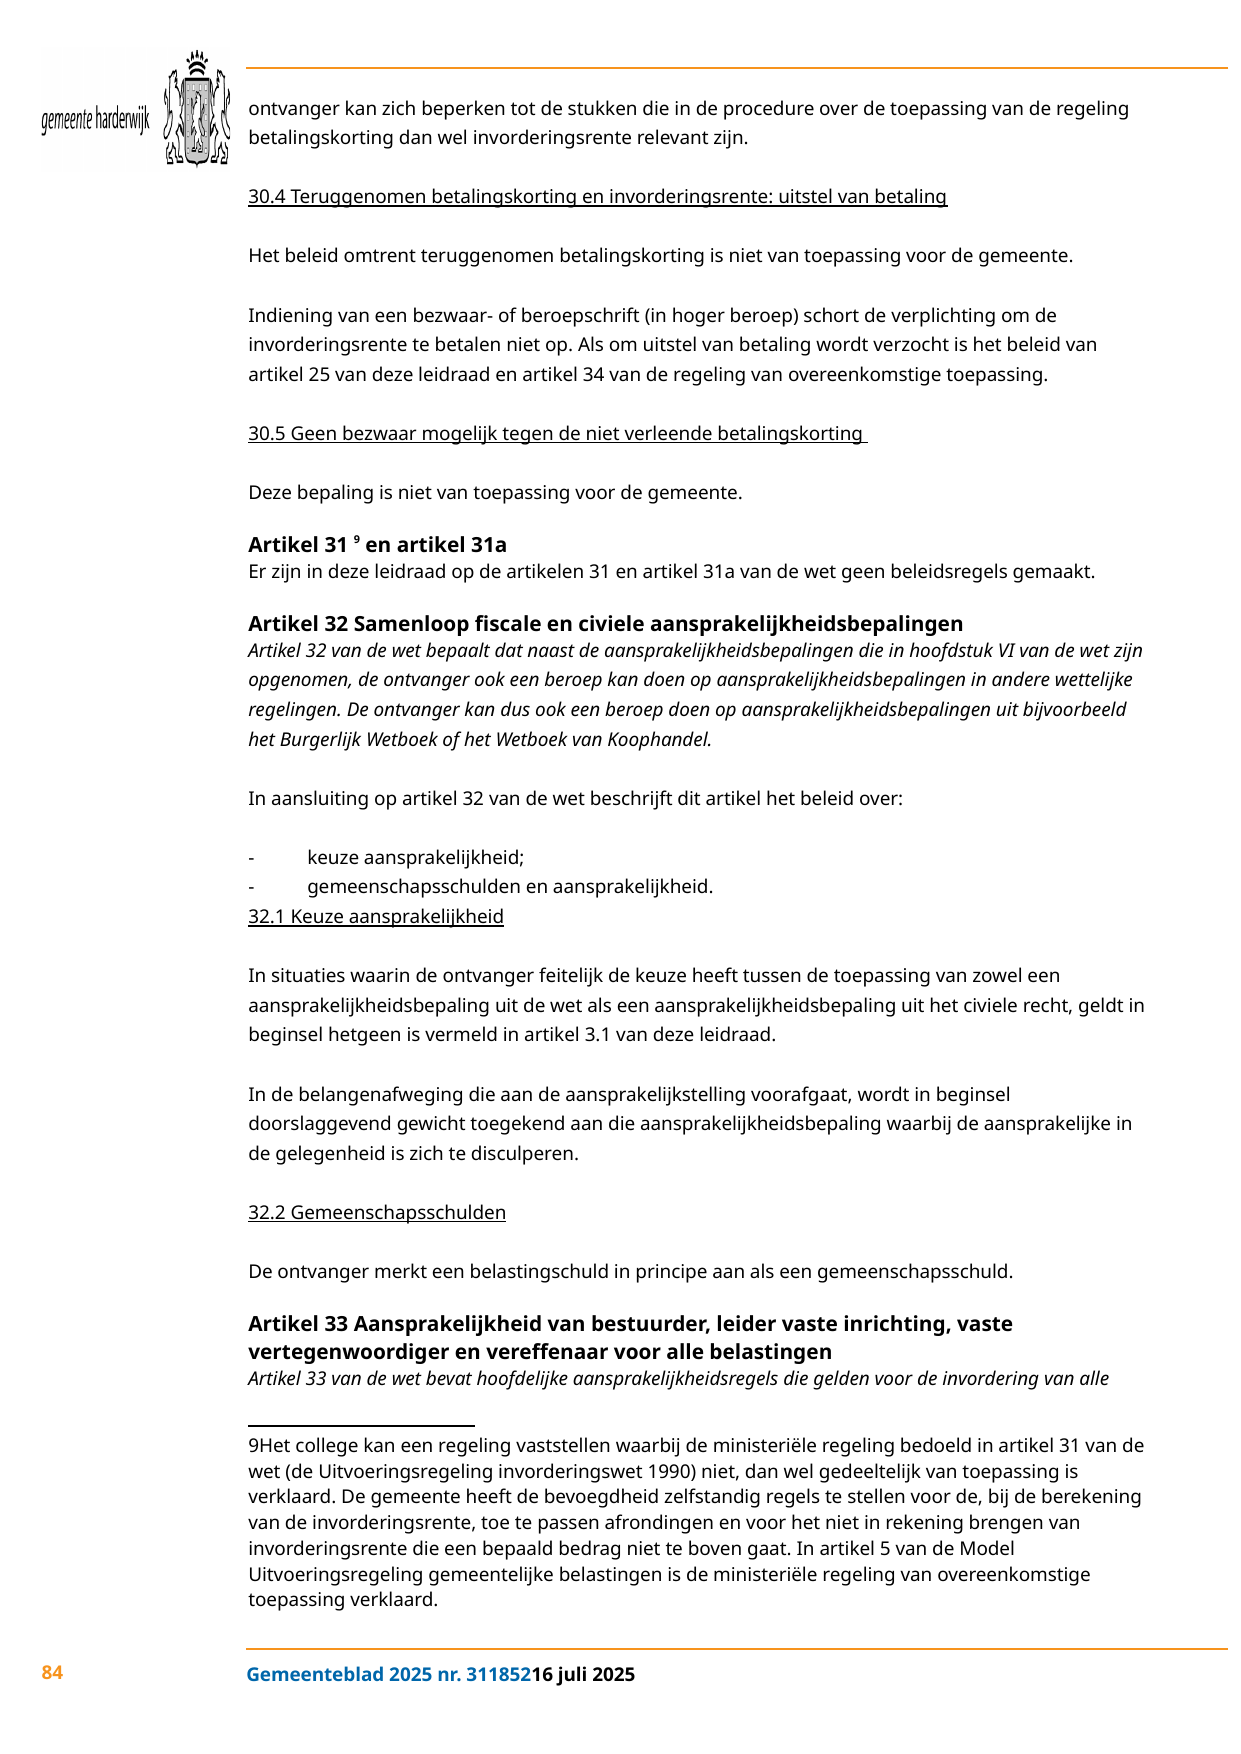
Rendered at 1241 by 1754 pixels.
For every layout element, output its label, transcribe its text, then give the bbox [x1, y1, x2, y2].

text Artikel 33 Aansprakelijkheid van bestuurder, leider vaste inrichting, vaste vertegenwoordiger en vereffenaar voor alle belastingen [248, 1309, 1152, 1366]
text ontvanger kan zich beperken tot de stukken die in de procedure over de toepassing van de regeling betalingskorting dan wel invorderingsrente relevant zijn. [248, 95, 1152, 150]
text 30.5 Geen bezwaar mogelijk tegen de niet verleende betalingskorting [248, 420, 1152, 446]
text In situaties waarin de ontvanger feitelijk de keuze heeft tussen de toepassing van zowel een aansprakelijkheidsbepaling uit de wet als een aansprakelijkheidsbepaling uit het civiele recht, geldt in beginsel hetgeen is vermeld in artikel 3.1 van deze leidraad. [248, 962, 1152, 1047]
text In aansluiting op artikel 32 van de wet beschrijft dit artikel het beleid over: [248, 785, 1152, 811]
text 30.4 Teruggenomen betalingskorting en invorderingsrente: uitstel van betaling [248, 183, 1152, 209]
text 32.1 Keuze aansprakelijkheid [248, 903, 1152, 929]
text De ontvanger merkt een belastingschuld in principe aan als een gemeenschapsschuld. [248, 1258, 1152, 1284]
text Het college kan een regeling vaststellen waarbij de ministeriële regeling bedoeld in artikel 31 van de wet (de Uitvoeringsregeling invorderingswet 1990) niet, dan wel gedeeltelijk van toepassing is verklaard. De gemeente heeft de bevoegdheid zelfstandig regels te stellen voor de, bij de berekening van de invorderingsrente, toe te passen afrondingen en voor het niet in rekening brengen van invorderingsrente die een bepaald bedrag niet te boven gaat. In artikel 5 van de Model Uitvoeringsregeling gemeentelijke belastingen is de ministeriële regeling van overeenkomstige toepassing verklaard. [248, 1432, 1152, 1612]
text Deze bepaling is niet van toepassing voor de gemeente. [248, 479, 1152, 505]
text Artikel 32 Samenloop fiscale en civiele aansprakelijkheidsbepalingen [248, 609, 1152, 637]
text 32.2 Gemeenschapsschulden [248, 1199, 1152, 1225]
list keuze aansprakelijkheid; [248, 844, 1152, 870]
text Artikel 32 van de wet bepaalt dat naast de aansprakelijkheidsbepalingen die in hoofdstuk VI van de wet zijn opgenomen, de ontvanger ook een beroep kan doen op aansprakelijkheidsbepalingen in andere wettelijke regelingen. De ontvanger kan dus ook een beroep doen op aansprakelijkheidsbepalingen uit bijvoorbeeld het Burgerlijk Wetboek of het Wetboek van Koophandel. [248, 637, 1152, 752]
text Artikel 33 van de wet bevat hoofdelijke aansprakelijkheidsregels die gelden voor de invordering van alle [248, 1366, 1152, 1391]
text Er zijn in deze leidraad op de artikelen 31 en artikel 31a van de wet geen beleidsregels gemaakt. [248, 558, 1152, 584]
list gemeenschapsschulden en aansprakelijkheid. [248, 874, 1152, 899]
text In de belangenafweging die aan de aansprakelijkstelling voorafgaat, wordt in beginsel doorslaggevend gewicht toegekend aan die aansprakelijkheidsbepaling waarbij de aansprakelijke in de gelegenheid is zich te disculperen. [248, 1081, 1152, 1166]
text Het beleid omtrent teruggenomen betalingskorting is niet van toepassing voor de gemeente. [248, 243, 1152, 268]
text Artikel 31 en artikel 31a [248, 530, 1152, 558]
picture [41, 47, 231, 172]
text Indiening van een bezwaar- of beroepschrift (in hoger beroep) schort de verplichting om de invorderingsrente te betalen niet op. Als om uitstel van betaling wordt verzocht is het beleid van artikel 25 van deze leidraad en artikel 34 van de regeling van overeenkomstige toepassing. [248, 302, 1152, 387]
